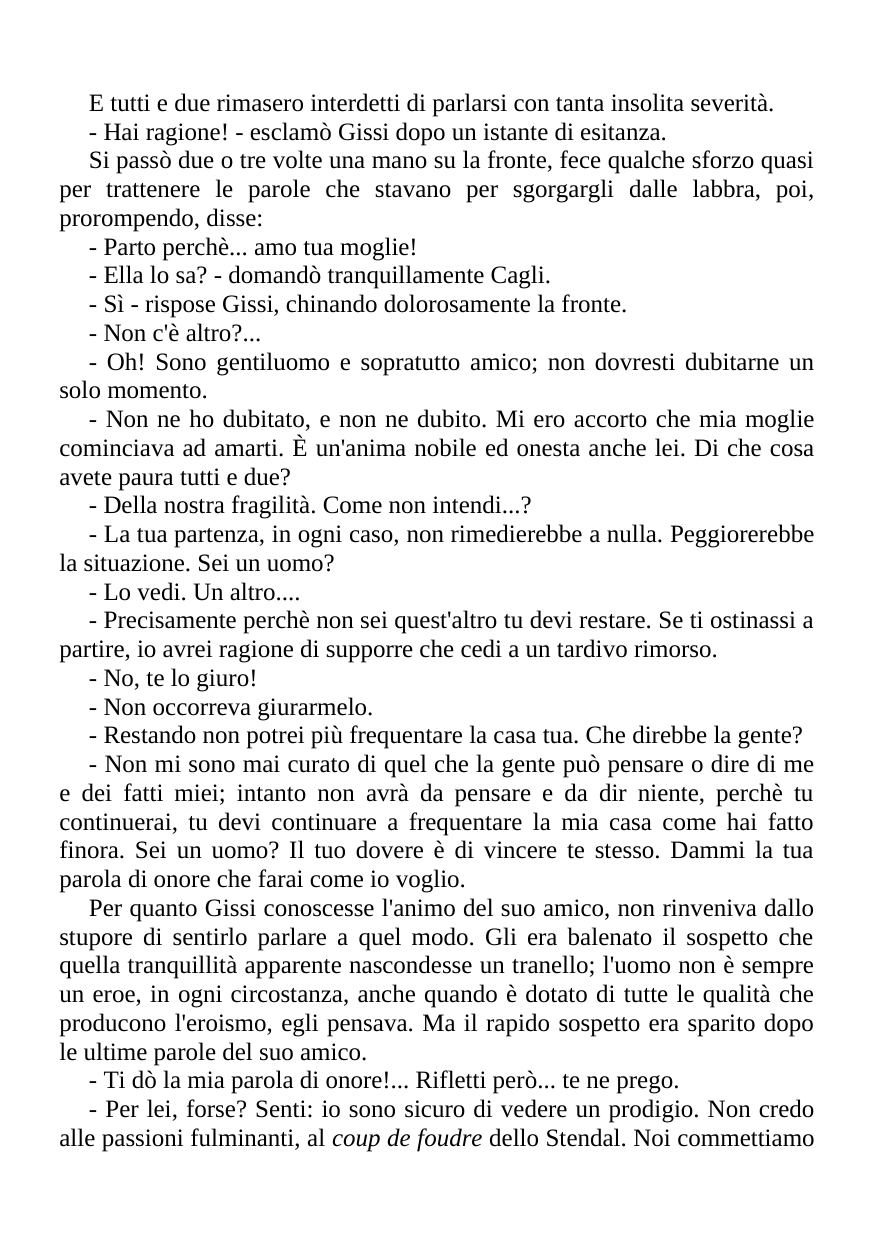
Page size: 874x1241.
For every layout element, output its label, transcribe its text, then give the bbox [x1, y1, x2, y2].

text - Della nostra fragilità. Come non intendi...? [59, 490, 815, 519]
text - Restando non potrei più frequentare la casa tua. Che direbbe la gente? [59, 720, 815, 749]
text - Non mi sono mai curato di quel che la gente può pensare o dire di me e dei fatti miei; intanto non avrà da pensare e da dir niente, perchè tu continuerai, tu devi continuare a frequentare la mia casa come hai fatto finora. Sei un uomo? Il tuo dovere è di vincere te stesso. Dammi la tua parola di onore che farai come io voglio. [59, 749, 815, 893]
text Si passò due o tre volte una mano su la fronte, fece qualche sforzo quasi per trattenere le parole che stavano per sgorgargli dalle labbra, poi, prorompendo, disse: [59, 145, 815, 232]
text - Sì - rispose Gissi, chinando dolorosamente la fronte. [59, 289, 815, 318]
text - No, te lo giuro! [59, 663, 815, 692]
text - Non c'è altro?... [59, 318, 815, 347]
text E tutti e due rimasero interdetti di parlarsi con tanta insolita severità. [59, 88, 815, 117]
text - Non ne ho dubitato, e non ne dubito. Mi ero accorto che mia moglie cominciava ad amarti. È un'anima nobile ed onesta anche lei. Di che cosa avete paura tutti e due? [59, 404, 815, 490]
text Per quanto Gissi conoscesse l'animo del suo amico, non rinveniva dallo stupore di sentirlo parlare a quel modo. Gli era balenato il sospetto che quella tranquillità apparente nascondesse un tranello; l'uomo non è sempre un eroe, in ogni circostanza, anche quando è dotato di tutte le qualità che producono l'eroismo, egli pensava. Ma il rapido sospetto era sparito dopo le ultime parole del suo amico. [59, 893, 815, 1065]
text - Lo vedi. Un altro.... [59, 577, 815, 605]
text - Ella lo sa? - domandò tranquillamente Cagli. [59, 260, 815, 289]
text - Hai ragione! - esclamò Gissi dopo un istante di esitanza. [59, 117, 815, 145]
text - Precisamente perchè non sei quest'altro tu devi restare. Se ti ostinassi a partire, io avrei ragione di supporre che cedi a un tardivo rimorso. [59, 605, 815, 663]
text - Oh! Sono gentiluomo e sopratutto amico; non dovresti dubitarne un solo momento. [59, 347, 815, 404]
text - Non occorreva giurarmelo. [59, 692, 815, 720]
text - Ti dò la mia parola di onore!... Rifletti però... te ne prego. [59, 1065, 815, 1094]
text - La tua partenza, in ogni caso, non rimedierebbe a nulla. Peggiorerebbe la situazione. Sei un uomo? [59, 519, 815, 577]
text - Parto perchè... amo tua moglie! [59, 232, 815, 260]
text - Per lei, forse? Senti: io sono sicuro di vedere un prodigio. Non credo alle passioni fulminanti, al coup de foudre dello Stendal. Noi commettiamo [59, 1094, 815, 1152]
